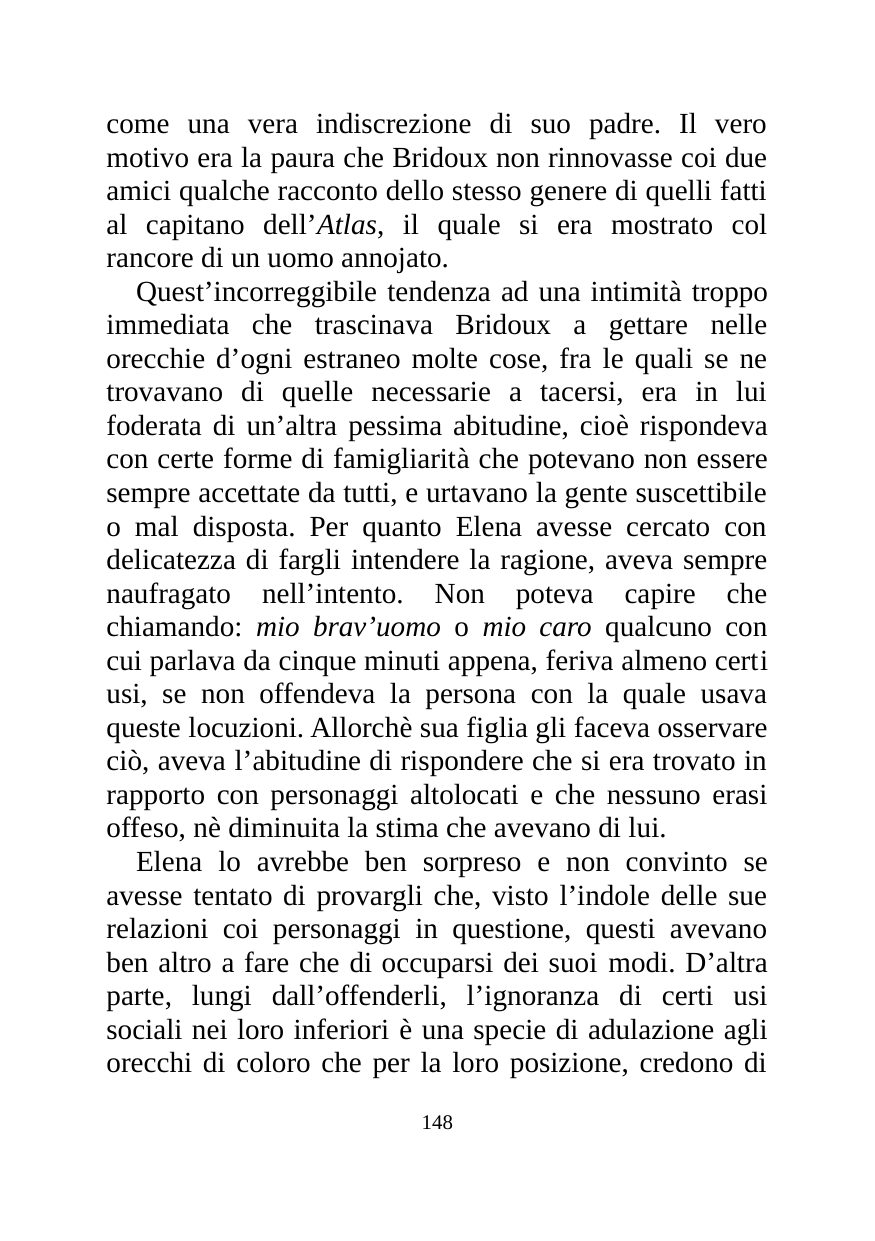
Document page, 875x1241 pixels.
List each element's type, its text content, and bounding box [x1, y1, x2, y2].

text Elena lo avrebbe ben sorpreso e non convinto se avesse tentato di provargli che, visto l’indole delle sue relazioni coi personaggi in questione, questi avevano ben altro a fare che di occuparsi dei suoi modi. D’altra parte, lungi dall’offenderli, l’ignoranza di certi usi sociali nei loro inferiori è una specie di adulazione agli orecchi di coloro che per la loro posizione, credono di [106, 844, 768, 1079]
text Quest’incorreggibile tendenza ad una intimità troppo immediata che trascinava Bridoux a gettare nelle orecchie d’ogni estraneo molte cose, fra le quali se ne trovavano di quelle necessarie a tacersi, era in lui foderata di un’altra pessima abitudine, cioè rispondeva con certe forme di famigliarità che potevano non essere sempre accettate da tutti, e urtavano la gente suscettibile o mal disposta. Per quanto Elena avesse cercato con delicatezza di fargli intendere la ragione, aveva sempre naufragato nell’intento. Non poteva capire che chiamando: mio brav’uomo o mio caro qualcuno con cui parlava da cinque minuti appena, feriva almeno certi usi, se non offendeva la persona con la quale usava queste locuzioni. Allorchè sua figlia gli faceva osservare ciò, aveva l’abitudine di rispondere che si era trovato in rapporto con personaggi altolocati e che nessuno erasi offeso, nè diminuita la stima che avevano di lui. [106, 274, 768, 844]
text come una vera indiscrezione di suo padre. Il vero motivo era la paura che Bridoux non rinnovasse coi due amici qualche racconto dello stesso genere di quelli fatti al capitano dell’Atlas, il quale si era mostrato col rancore di un uomo annojato. [106, 106, 768, 274]
